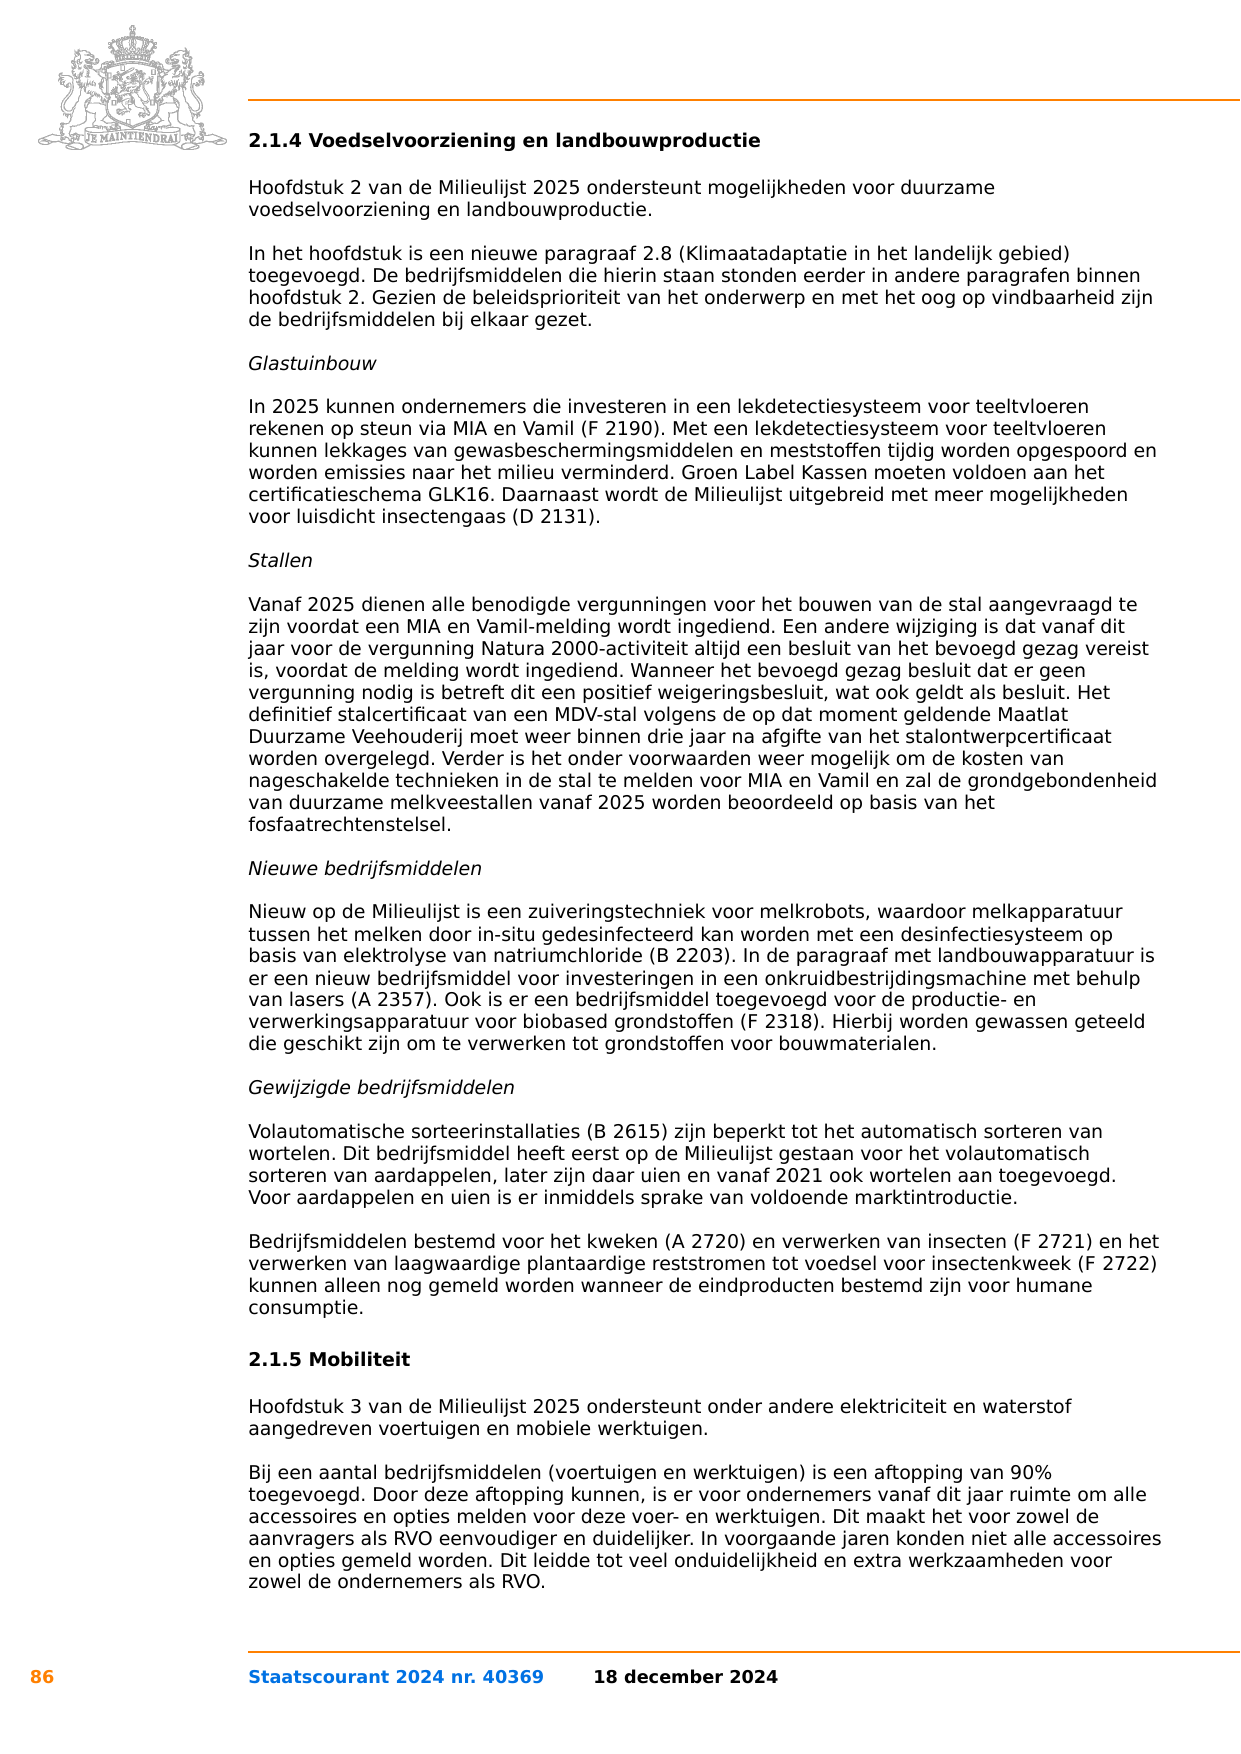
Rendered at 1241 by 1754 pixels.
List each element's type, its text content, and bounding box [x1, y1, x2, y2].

subtitle Glastuinbouw [248, 352, 1163, 374]
picture [38, 25, 227, 150]
subtitle Stallen [248, 550, 1163, 572]
subtitle 2.1.4 Voedselvoorziening en landbouwproductie [248, 130, 1163, 152]
text Nieuw op de Milieulijst is een zuiveringstechniek voor melkrobots, waardoor melkapparatuur tussen het melken door in-situ gedesinfecteerd kan worden met een desinfectiesysteem op basis van elektrolyse van natriumchloride (B 2203). In de paragraaf met landbouwapparatuur is er een nieuw bedrijfsmiddel voor investeringen in een onkruidbestrijdingsmachine met behulp van lasers (A 2357). Ook is er een bedrijfsmiddel toegevoegd voor de productie- en verwerkingsapparatuur voor biobased grondstoffen (F 2318). Hierbij worden gewassen geteeld die geschikt zijn om te verwerken tot grondstoffen voor bouwmaterialen. [248, 901, 1163, 1055]
subtitle Gewijzigde bedrijfsmiddelen [248, 1077, 1163, 1099]
text In het hoofdstuk is een nieuwe paragraaf 2.8 (Klimaatadaptatie in het landelijk gebied) toegevoegd. De bedrijfsmiddelen die hierin staan stonden eerder in andere paragrafen binnen hoofdstuk 2. Gezien de beleidsprioriteit van het onderwerp en met het oog op vindbaarheid zijn de bedrijfsmiddelen bij elkaar gezet. [248, 243, 1163, 331]
text Hoofdstuk 3 van de Milieulijst 2025 ondersteunt onder andere elektriciteit en waterstof aangedreven voertuigen en mobiele werktuigen. [248, 1396, 1163, 1440]
text Hoofdstuk 2 van de Milieulijst 2025 ondersteunt mogelijkheden voor duurzame voedselvoorziening en landbouwproductie. [248, 177, 1163, 221]
text In 2025 kunnen ondernemers die investeren in een lekdetectiesysteem voor teeltvloeren rekenen op steun via MIA en Vamil (F 2190). Met een lekdetectiesysteem voor teeltvloeren kunnen lekkages van gewasbeschermingsmiddelen en meststoffen tijdig worden opgespoord en worden emissies naar het milieu verminderd. Groen Label Kassen moeten voldoen aan het certificatieschema GLK16. Daarnaast wordt de Milieulijst uitgebreid met meer mogelijkheden voor luisdicht insectengaas (D 2131). [248, 396, 1163, 528]
subtitle 2.1.5 Mobiliteit [248, 1349, 1163, 1371]
text Bij een aantal bedrijfsmiddelen (voertuigen en werktuigen) is een aftopping van 90% toegevoegd. Door deze aftopping kunnen, is er voor ondernemers vanaf dit jaar ruimte om alle accessoires en opties melden voor deze voer- en werktuigen. Dit maakt het voor zowel de aanvragers als RVO eenvoudiger en duidelijker. In voorgaande jaren konden niet alle accessoires en opties gemeld worden. Dit leidde tot veel onduidelijkheid en extra werkzaamheden voor zowel de ondernemers als RVO. [248, 1462, 1163, 1593]
subtitle Nieuwe bedrijfsmiddelen [248, 858, 1163, 879]
text Volautomatische sorteerinstallaties (B 2615) zijn beperkt tot het automatisch sorteren van wortelen. Dit bedrijfsmiddel heeft eerst op de Milieulijst gestaan voor het volautomatisch sorteren van aardappelen, later zijn daar uien en vanaf 2021 ook wortelen aan toegevoegd. Voor aardappelen en uien is er inmiddels sprake van voldoende marktintroductie. [248, 1121, 1163, 1209]
text Bedrijfsmiddelen bestemd voor het kweken (A 2720) en verwerken van insecten (F 2721) en het verwerken van laagwaardige plantaardige reststromen tot voedsel voor insectenkweek (F 2722) kunnen alleen nog gemeld worden wanneer de eindproducten bestemd zijn voor humane consumptie. [248, 1231, 1163, 1319]
text Vanaf 2025 dienen alle benodigde vergunningen voor het bouwen van de stal aangevraagd te zijn voordat een MIA en Vamil-melding wordt ingediend. Een andere wijziging is dat vanaf dit jaar voor de vergunning Natura 2000-activiteit altijd een besluit van het bevoegd gezag vereist is, voordat de melding wordt ingediend. Wanneer het bevoegd gezag besluit dat er geen vergunning nodig is betreft dit een positief weigeringsbesluit, wat ook geldt als besluit. Het definitief stalcertificaat van een MDV-stal volgens de op dat moment geldende Maatlat Duurzame Veehouderij moet weer binnen drie jaar na afgifte van het stalontwerpcertificaat worden overgelegd. Verder is het onder voorwaarden weer mogelijk om de kosten van nageschakelde technieken in de stal te melden voor MIA en Vamil en zal de grondgebondenheid van duurzame melkveestallen vanaf 2025 worden beoordeeld op basis van het fosfaatrechtenstelsel. [248, 594, 1163, 836]
